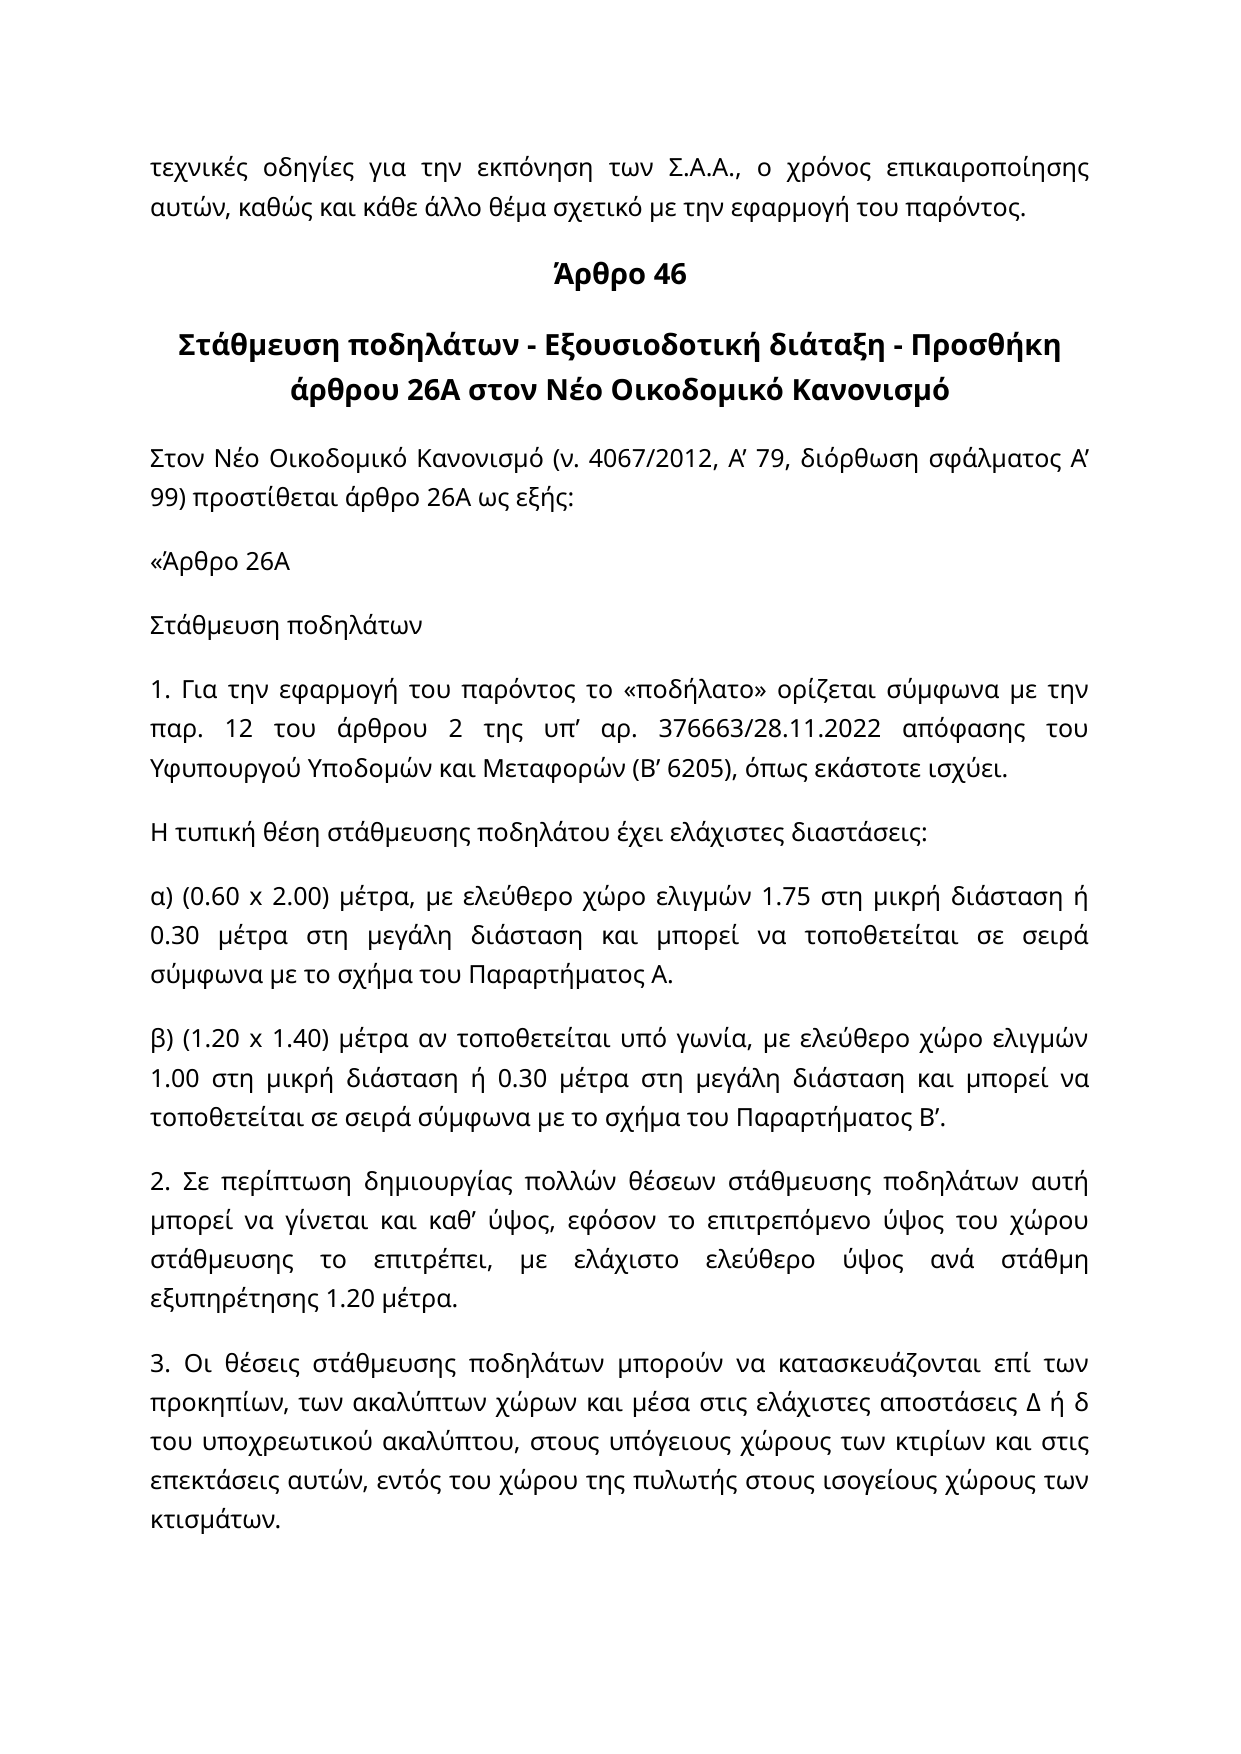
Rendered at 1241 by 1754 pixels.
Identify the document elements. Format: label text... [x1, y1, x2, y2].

text Στάθμευση ποδηλάτων [150, 608, 1090, 642]
text Στον Νέο Οικοδομικό Κανονισμό (ν. 4067/2012, Α’ 79, διόρθωση σφάλματος Α’ 99) προστίθεται άρθρο 26Α ως εξής: [150, 440, 1090, 513]
text 1. Για την εφαρμογή του παρόντος το «ποδήλατο» ορίζεται σύμφωνα με την παρ. 12 του άρθρου 2 της υπ’ αρ. 376663/28.11.2022 απόφασης του Υφυπουργού Υποδομών και Μεταφορών (Β’ 6205), όπως εκάστοτε ισχύει. [150, 672, 1090, 784]
text β) (1.20 x 1.40) μέτρα αν τοποθετείται υπό γωνία, με ελεύθερο χώρο ελιγμών 1.00 στη μικρή διάσταση ή 0.30 μέτρα στη μεγάλη διάσταση και μπορεί να τοποθετείται σε σειρά σύμφωνα με το σχήμα του Παραρτήματος Β’. [150, 1021, 1090, 1133]
text «Άρθρο 26Α [150, 543, 1090, 578]
text α) (0.60 x 2.00) μέτρα, με ελεύθερο χώρο ελιγμών 1.75 στη μικρή διάσταση ή 0.30 μέτρα στη μεγάλη διάσταση και μπορεί να τοποθετείται σε σειρά σύμφωνα με το σχήμα του Παραρτήματος Α. [150, 878, 1090, 991]
text τεχνικές οδηγίες για την εκπόνηση των Σ.Α.Α., ο χρόνος επικαιροποίησης αυτών, καθώς και κάθε άλλο θέμα σχετικό με την εφαρμογή του παρόντος. [150, 150, 1090, 223]
subtitle Στάθμευση ποδηλάτων - Εξουσιοδοτική διάταξη - Προσθήκη άρθρου 26Α στον Νέο Οικοδομικό Κανονισμό [150, 324, 1090, 409]
text 2. Σε περίπτωση δημιουργίας πολλών θέσεων στάθμευσης ποδηλάτων αυτή μπορεί να γίνεται και καθ’ ύψος, εφόσον το επιτρεπόμενο ύψος του χώρου στάθμευσης το επιτρέπει, με ελάχιστο ελεύθερο ύψος ανά στάθμη εξυπηρέτησης 1.20 μέτρα. [150, 1163, 1090, 1315]
text Η τυπική θέση στάθμευσης ποδηλάτου έχει ελάχιστες διαστάσεις: [150, 814, 1090, 848]
subtitle Άρθρο 46 [150, 253, 1090, 293]
text 3. Οι θέσεις στάθμευσης ποδηλάτων μπορούν να κατασκευάζονται επί των προκηπίων, των ακαλύπτων χώρων και μέσα στις ελάχιστες αποστάσεις Δ ή δ του υποχρεωτικού ακαλύπτου, στους υπόγειους χώρους των κτιρίων και στις επεκτάσεις αυτών, εντός του χώρου της πυλωτής στους ισογείους χώρους των κτισμάτων. [150, 1345, 1090, 1536]
